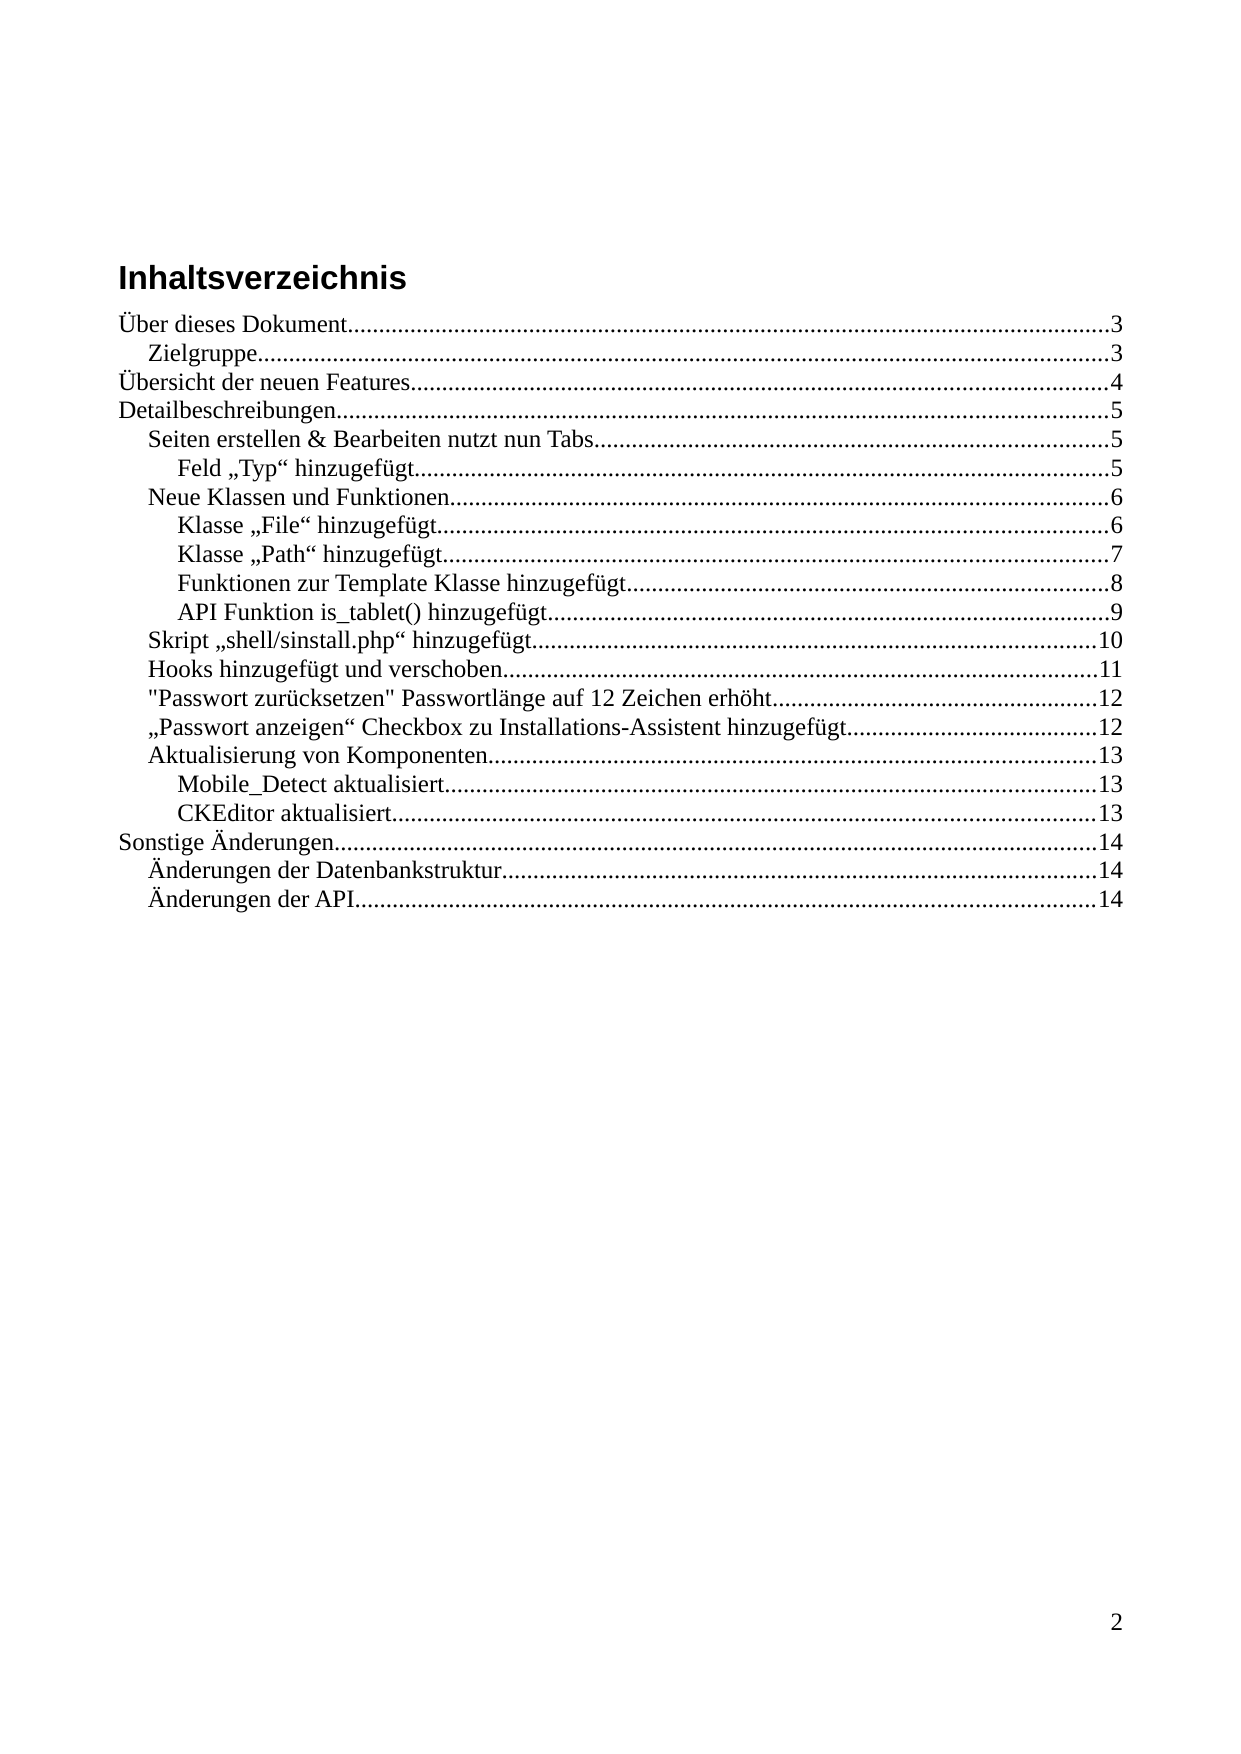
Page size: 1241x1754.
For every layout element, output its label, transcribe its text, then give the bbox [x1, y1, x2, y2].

text Aktualisierung von Komponenten 13 [148, 740, 1123, 769]
text Über dieses Dokument 3 [118, 309, 1123, 338]
text Skript „shell/sinstall.php“ hinzugefügt 10 [148, 625, 1123, 654]
text Änderungen der API 14 [148, 884, 1123, 913]
text Zielgruppe 3 [148, 338, 1123, 367]
text Mobile_Detect aktualisiert 13 [177, 769, 1123, 798]
text Hooks hinzugefügt und verschoben 11 [148, 654, 1123, 683]
text Übersicht der neuen Features 4 [118, 367, 1123, 395]
text Klasse „Path“ hinzugefügt 7 [177, 539, 1123, 568]
text API Funktion is_tablet() hinzugefügt 9 [177, 597, 1123, 625]
text „Passwort anzeigen“ Checkbox zu Installations-Assistent hinzugefügt 12 [148, 712, 1123, 740]
text Detailbeschreibungen 5 [118, 395, 1123, 424]
text Seiten erstellen & Bearbeiten nutzt nun Tabs 5 [148, 424, 1123, 453]
text CKEditor aktualisiert 13 [177, 798, 1123, 827]
text "Passwort zurücksetzen" Passwortlänge auf 12 Zeichen erhöht 12 [148, 683, 1123, 712]
text Sonstige Änderungen 14 [118, 827, 1123, 855]
text Feld „Typ“ hinzugefügt 5 [177, 453, 1123, 482]
text Funktionen zur Template Klasse hinzugefügt 8 [177, 568, 1123, 597]
text Änderungen der Datenbankstruktur 14 [148, 855, 1123, 884]
text Klasse „File“ hinzugefügt 6 [177, 510, 1123, 539]
subtitle Inhaltsverzeichnis [118, 258, 1123, 297]
text Neue Klassen und Funktionen 6 [148, 482, 1123, 510]
